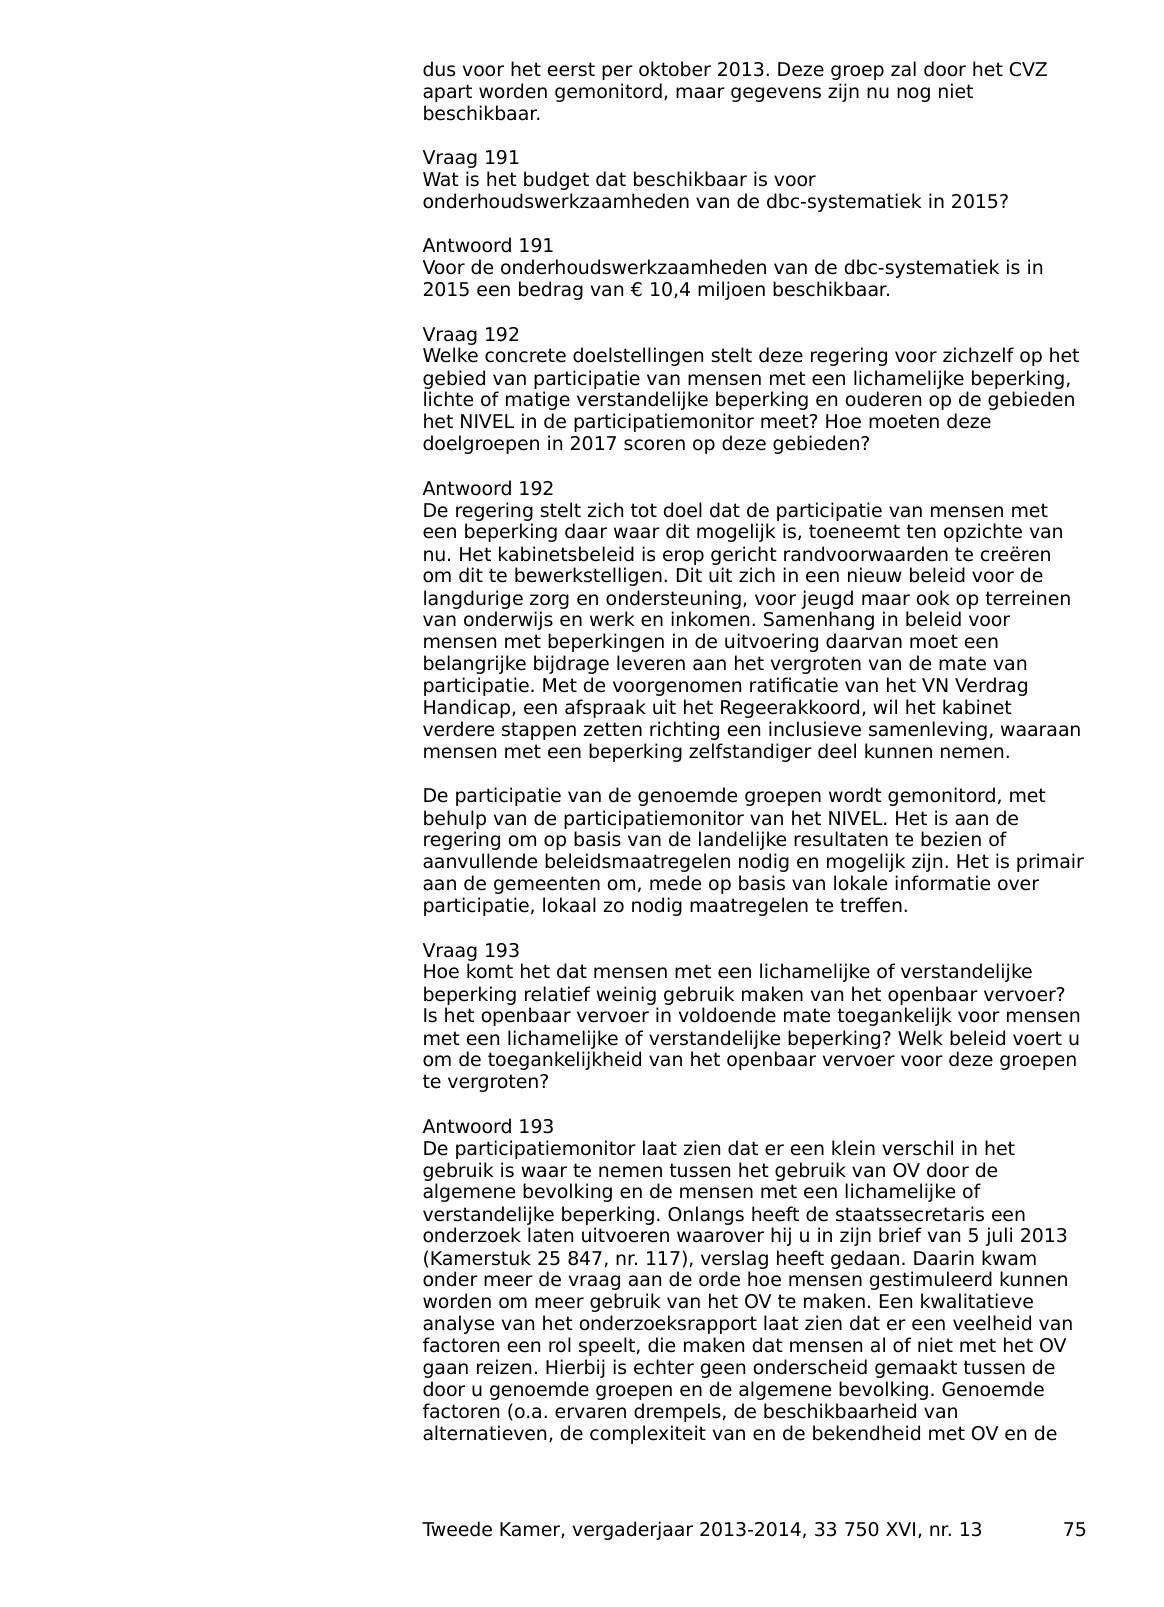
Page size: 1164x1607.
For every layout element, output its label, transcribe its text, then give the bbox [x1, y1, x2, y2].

text Voor de onderhoudswerkzaamheden van de dbc-systematiek is in 2015 een bedrag van € 10,4 miljoen beschikbaar. [422, 257, 1087, 301]
text Wat is het budget dat beschikbaar is voor onderhoudswerkzaamheden van de dbc-systematiek in 2015? [422, 169, 1087, 213]
text dus voor het eerst per oktober 2013. Deze groep zal door het CVZ apart worden gemonitord, maar gegevens zijn nu nog niet beschikbaar. [422, 59, 1087, 125]
text Vraag 191 [422, 147, 1087, 169]
text De participatie van de genoemde groepen wordt gemonitord, met behulp van de participatiemonitor van het NIVEL. Het is aan de regering om op basis van de landelijke resultaten te bezien of aanvullende beleidsmaatregelen nodig en mogelijk zijn. Het is primair aan de gemeenten om, mede op basis van lokale informatie over participatie, lokaal zo nodig maatregelen te treffen. [422, 785, 1087, 917]
text De regering stelt zich tot doel dat de participatie van mensen met een beperking daar waar dit mogelijk is, toeneemt ten opzichte van nu. Het kabinetsbeleid is erop gericht randvoorwaarden te creëren om dit te bewerkstelligen. Dit uit zich in een nieuw beleid voor de langdurige zorg en ondersteuning, voor jeugd maar ook op terreinen van onderwijs en werk en inkomen. Samenhang in beleid voor mensen met beperkingen in de uitvoering daarvan moet een belangrijke bijdrage leveren aan het vergroten van de mate van participatie. Met de voorgenomen ratificatie van het VN Verdrag Handicap, een afspraak uit het Regeerakkoord, wil het kabinet verdere stappen zetten richting een inclusieve samenleving, waaraan mensen met een beperking zelfstandiger deel kunnen nemen. [422, 499, 1087, 763]
text Hoe komt het dat mensen met een lichamelijke of verstandelijke beperking relatief weinig gebruik maken van het openbaar vervoer? Is het openbaar vervoer in voldoende mate toegankelijk voor mensen met een lichamelijke of verstandelijke beperking? Welk beleid voert u om de toegankelijkheid van het openbaar vervoer voor deze groepen te vergroten? [422, 961, 1087, 1093]
text Vraag 193 [422, 939, 1087, 961]
text Vraag 192 [422, 323, 1087, 345]
text De participatiemonitor laat zien dat er een klein verschil in het gebruik is waar te nemen tussen het gebruik van OV door de algemene bevolking en de mensen met een lichamelijke of verstandelijke beperking. Onlangs heeft de staatssecretaris een onderzoek laten uitvoeren waarover hij u in zijn brief van 5 juli 2013 (Kamerstuk 25 847, nr. 117), verslag heeft gedaan. Daarin kwam onder meer de vraag aan de orde hoe mensen gestimuleerd kunnen worden om meer gebruik van het OV te maken. Een kwalitatieve analyse van het onderzoeksrapport laat zien dat er een veelheid van factoren een rol speelt, die maken dat mensen al of niet met het OV gaan reizen. Hierbij is echter geen onderscheid gemaakt tussen de door u genoemde groepen en de algemene bevolking. Genoemde factoren (o.a. ervaren drempels, de beschikbaarheid van alternatieven, de complexiteit van en de bekendheid met OV en de [422, 1137, 1087, 1445]
text Antwoord 192 [422, 477, 1087, 499]
text Antwoord 193 [422, 1116, 1087, 1137]
text Antwoord 191 [422, 235, 1087, 257]
text Welke concrete doelstellingen stelt deze regering voor zichzelf op het gebied van participatie van mensen met een lichamelijke beperking, lichte of matige verstandelijke beperking en ouderen op de gebieden het NIVEL in de participatiemonitor meet? Hoe moeten deze doelgroepen in 2017 scoren op deze gebieden? [422, 345, 1087, 455]
